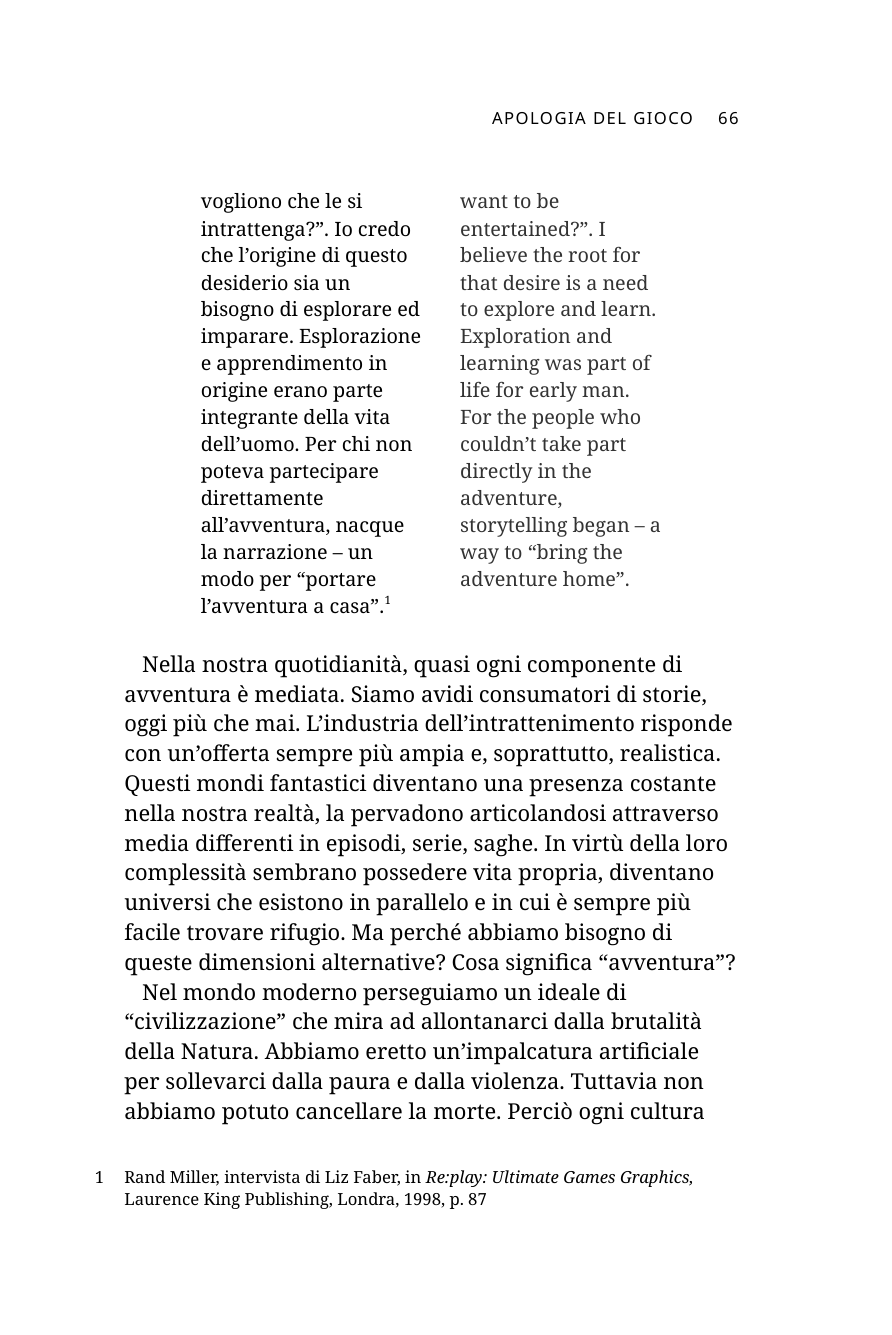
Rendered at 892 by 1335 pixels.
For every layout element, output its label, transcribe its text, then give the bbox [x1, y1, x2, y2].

table_header want to be entertained?”. I believe the root for that desire is a need to explore and learn. Exploration and learning was part of life for early man. For the people who couldn’t take part directly in the adventure, storytelling began – a way to “bring the adventure home”. [443, 159, 667, 649]
table_header vogliono che le si intrattenga?”. Io credo che l’origine di questo desiderio sia un bisogno di esplorare ed imparare. Esplorazione e apprendimento in origine erano parte integrante della vita dell’uomo. Per chi non poteva partecipare direttamente all’avventura, nacque la narrazione – un modo per “portare l’avventura a casa”. [195, 159, 442, 649]
text Nella nostra quotidianità, quasi ogni componente di avventura è mediata. Siamo avidi consumatori di storie, oggi più che mai. L’industria dell’intrattenimento risponde con un’offerta sempre più ampia e, soprattutto, realistica. Questi mondi fantastici diventano una presenza costante nella nostra realtà, la pervadono articolandosi attraverso media differenti in episodi, serie, saghe. In virtù della loro complessità sembrano possedere vita propria, diventano universi che esistono in parallelo e in cui è sempre più facile trovare rifugio. Ma perché abbiamo bisogno di queste dimensioni alternative? Cosa significa “avventura”? [124, 649, 738, 977]
text Nel mondo moderno perseguiamo un ideale di “civilizzazione” che mira ad allontanarci dalla brutalità della Natura. Abbiamo eretto un’impalcatura artificiale per sollevarci dalla paura e dalla violenza. Tuttavia non abbiamo potuto cancellare la morte. Perciò ogni cultura [124, 977, 738, 1126]
